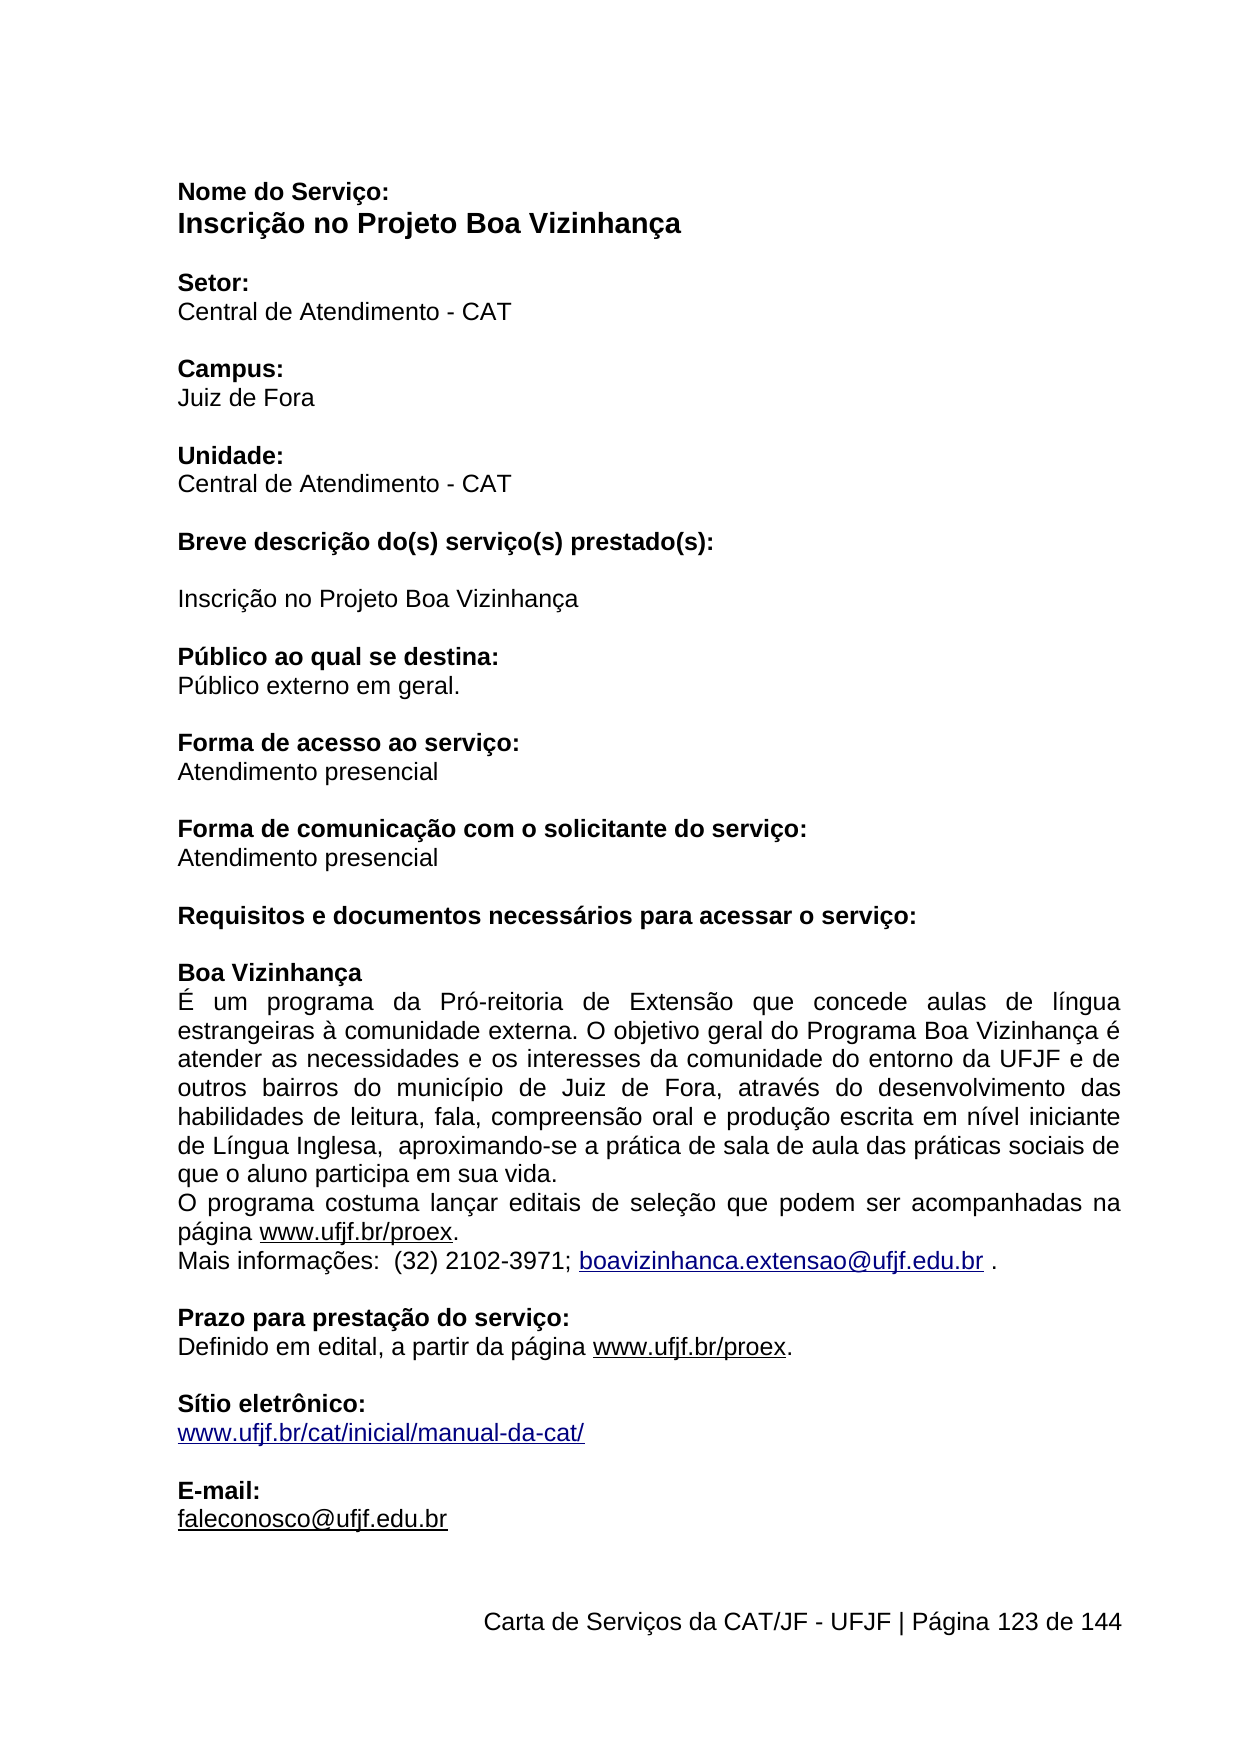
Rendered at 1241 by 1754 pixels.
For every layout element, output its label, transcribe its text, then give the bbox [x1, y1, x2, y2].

text É um programa da Pró-reitoria de Extensão que concede aulas de língua estrangeiras à comunidade externa. O objetivo geral do Programa Boa Vizinhança é atender as necessidades e os interesses da comunidade do entorno da UFJF e de outros bairros do município de Juiz de Fora, através do desenvolvimento das habilidades de leitura, fala, compreensão oral e produção escrita em nível iniciante de Língua Inglesa, aproximando-se a prática de sala de aula das práticas sociais de que o aluno participa em sua vida. [177, 987, 1122, 1188]
subtitle Inscrição no Projeto Boa Vizinhança [177, 206, 1122, 239]
text Requisitos e documentos necessários para acessar o serviço: [177, 901, 1122, 929]
text Nome do Serviço: [177, 177, 1122, 206]
text Forma de acesso ao serviço: Atendimento presencial [177, 728, 1122, 814]
text Breve descrição do(s) serviço(s) prestado(s): [177, 527, 1122, 584]
text E-mail: [177, 1476, 1122, 1504]
text Inscrição no Projeto Boa Vizinhança [177, 584, 1122, 613]
text O programa costuma lançar editais de seleção que podem ser acompanhadas na página www.ufjf.br/proex. [177, 1188, 1122, 1246]
text Boa Vizinhança [177, 929, 1122, 987]
text Prazo para prestação do serviço: Definido em edital, a partir da página www.ufjf.br/proex. [177, 1303, 1122, 1389]
text Mais informações: (32) 2102-3971; boavizinhanca.extensao@ufjf.edu.br . [177, 1246, 1122, 1274]
text Setor: Central de Atendimento - CAT [177, 268, 1122, 326]
text Sítio eletrônico: www.ufjf.br/cat/inicial/manual-da-cat/ [177, 1389, 1122, 1447]
text Unidade: Central de Atendimento - CAT [177, 441, 1122, 498]
text Campus: Juiz de Fora [177, 354, 1122, 412]
text faleconosco@ufjf.edu.br [177, 1504, 1122, 1533]
text Público ao qual se destina: Público externo em geral. [177, 642, 1122, 728]
text Forma de comunicação com o solicitante do serviço: Atendimento presencial [177, 814, 1122, 872]
